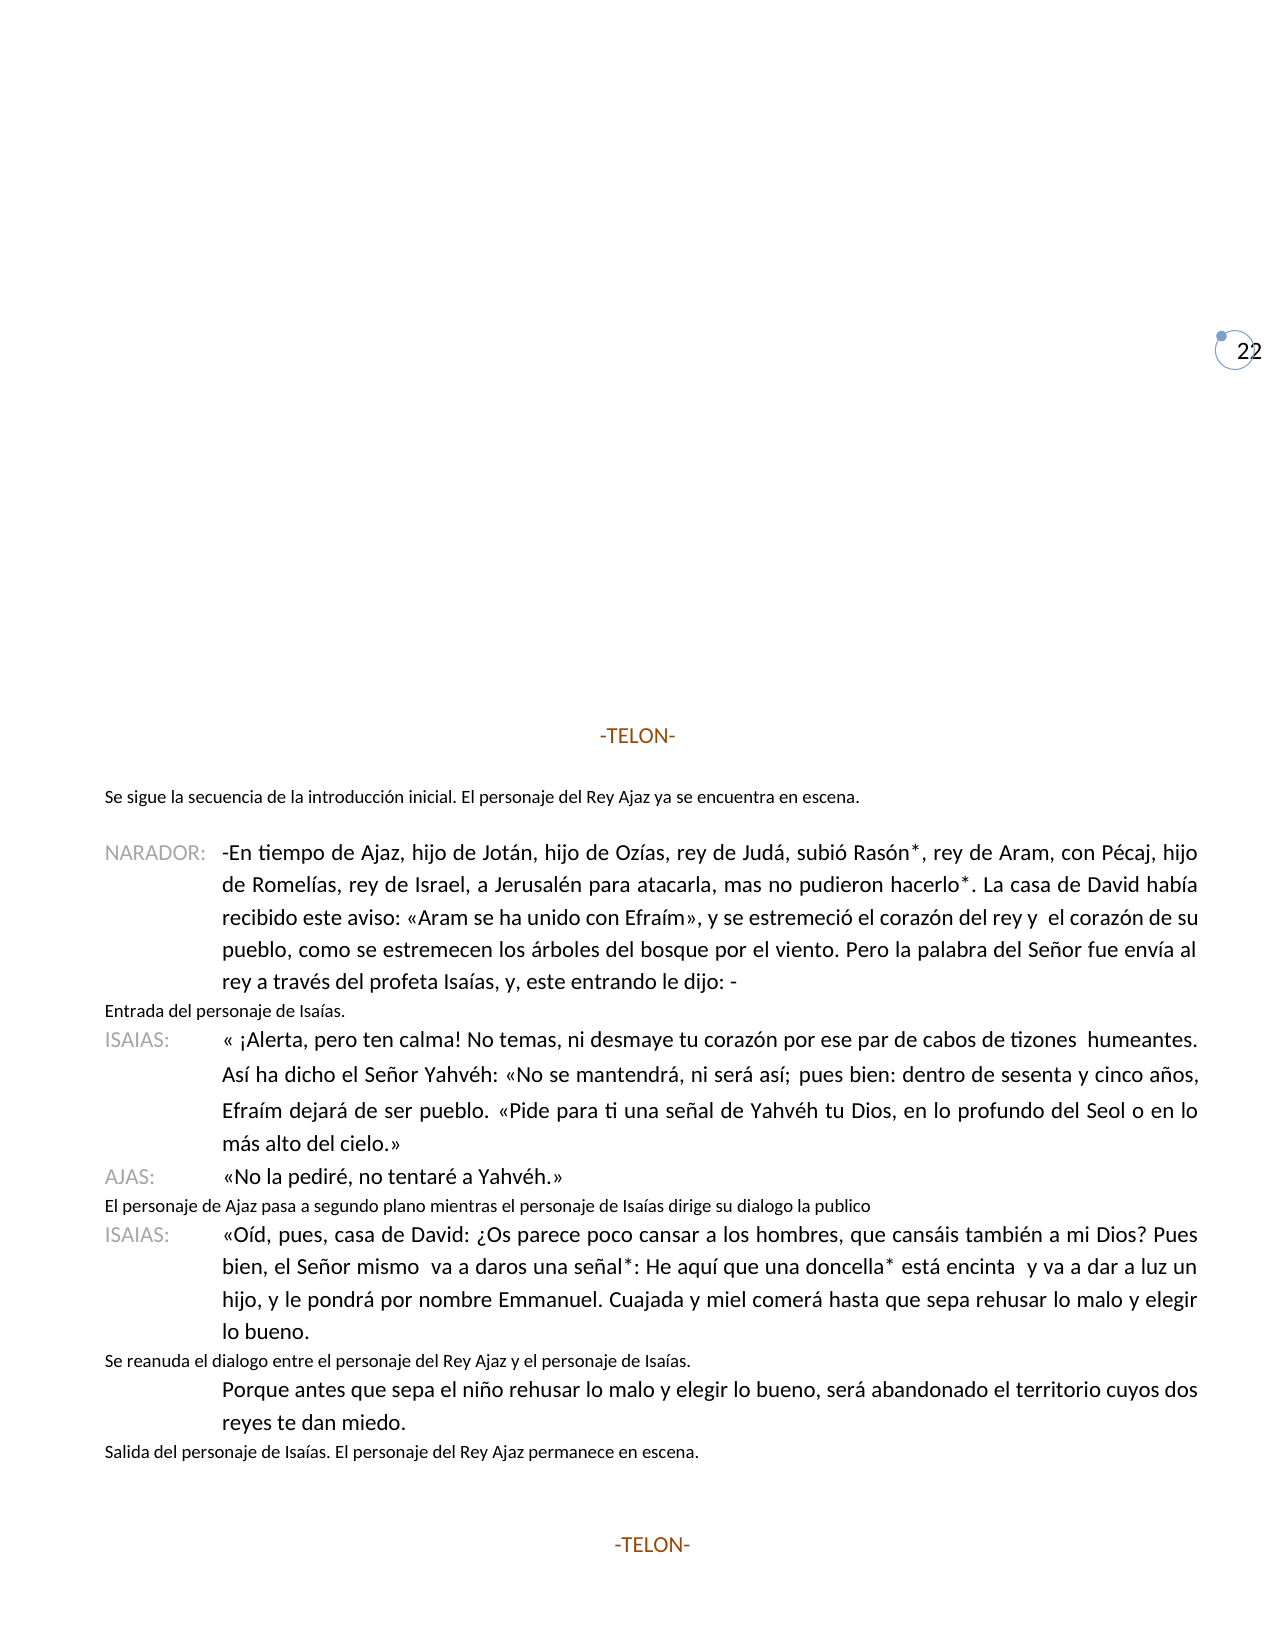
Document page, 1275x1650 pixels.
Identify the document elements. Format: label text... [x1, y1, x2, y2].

text ISAIAS: «Oíd, pues, casa de David: ¿Os parece poco cansar a los hombres, que cansáis también a mi Dios? Pues bien, el Señor mismo va a daros una señal*: He aquí que una doncella* está encinta y va a dar a luz un hijo, y le pondrá por nombre Emmanuel. Cuajada y miel comerá hasta que sepa rehusar lo malo y elegir lo bueno. [104, 1220, 1200, 1345]
text ISAIAS: « ¡Alerta, pero ten calma! No temas, ni desmaye tu corazón por ese par de cabos de tizones humeantes. Así ha dicho el Señor Yahvéh: «No se mantendrá, ni será así; pues bien: dentro de sesenta y cinco años, Efraím dejará de ser pueblo. «Pide para ti una señal de Yahvéh tu Dios, en lo profundo del Seol o en lo más alto del cielo.» [104, 1026, 1200, 1158]
text Se reanuda el dialogo entre el personaje del Rey Ajaz y el personaje de Isaías. [104, 1349, 1200, 1372]
text -TELON- [104, 1531, 1200, 1558]
text Entrada del personaje de Isaías. [104, 999, 1200, 1022]
text NARADOR: -En tiempo de Ajaz, hijo de Jotán, hijo de Ozías, rey de Judá, subió Rasón*, rey de Aram, con Pécaj, hijo de Romelías, rey de Israel, a Jerusalén para atacarla, mas no pudieron hacerlo*. La casa de David había recibido este aviso: «Aram se ha unido con Efraím», y se estremeció el corazón del rey y el corazón de su pueblo, como se estremecen los árboles del bosque por el viento. Pero la palabra del Señor fue envía al rey a través del profeta Isaías, y, este entrando le dijo: - [104, 838, 1200, 995]
text AJAS: «No la pediré, no tentaré a Yahvéh.» [104, 1162, 1200, 1190]
text El personaje de Ajaz pasa a segundo plano mientras el personaje de Isaías dirige su dialogo la publico [104, 1194, 1200, 1217]
text Se sigue la secuencia de la introducción inicial. El personaje del Rey Ajaz ya se encuentra en escena. [104, 786, 1200, 808]
text Salida del personaje de Isaías. El personaje del Rey Ajaz permanece en escena. [104, 1440, 1200, 1463]
text Porque antes que sepa el niño rehusar lo malo y elegir lo bueno, será abandonado el territorio cuyos dos reyes te dan miedo. [222, 1375, 1200, 1436]
text -TELON- [75, 721, 1200, 749]
